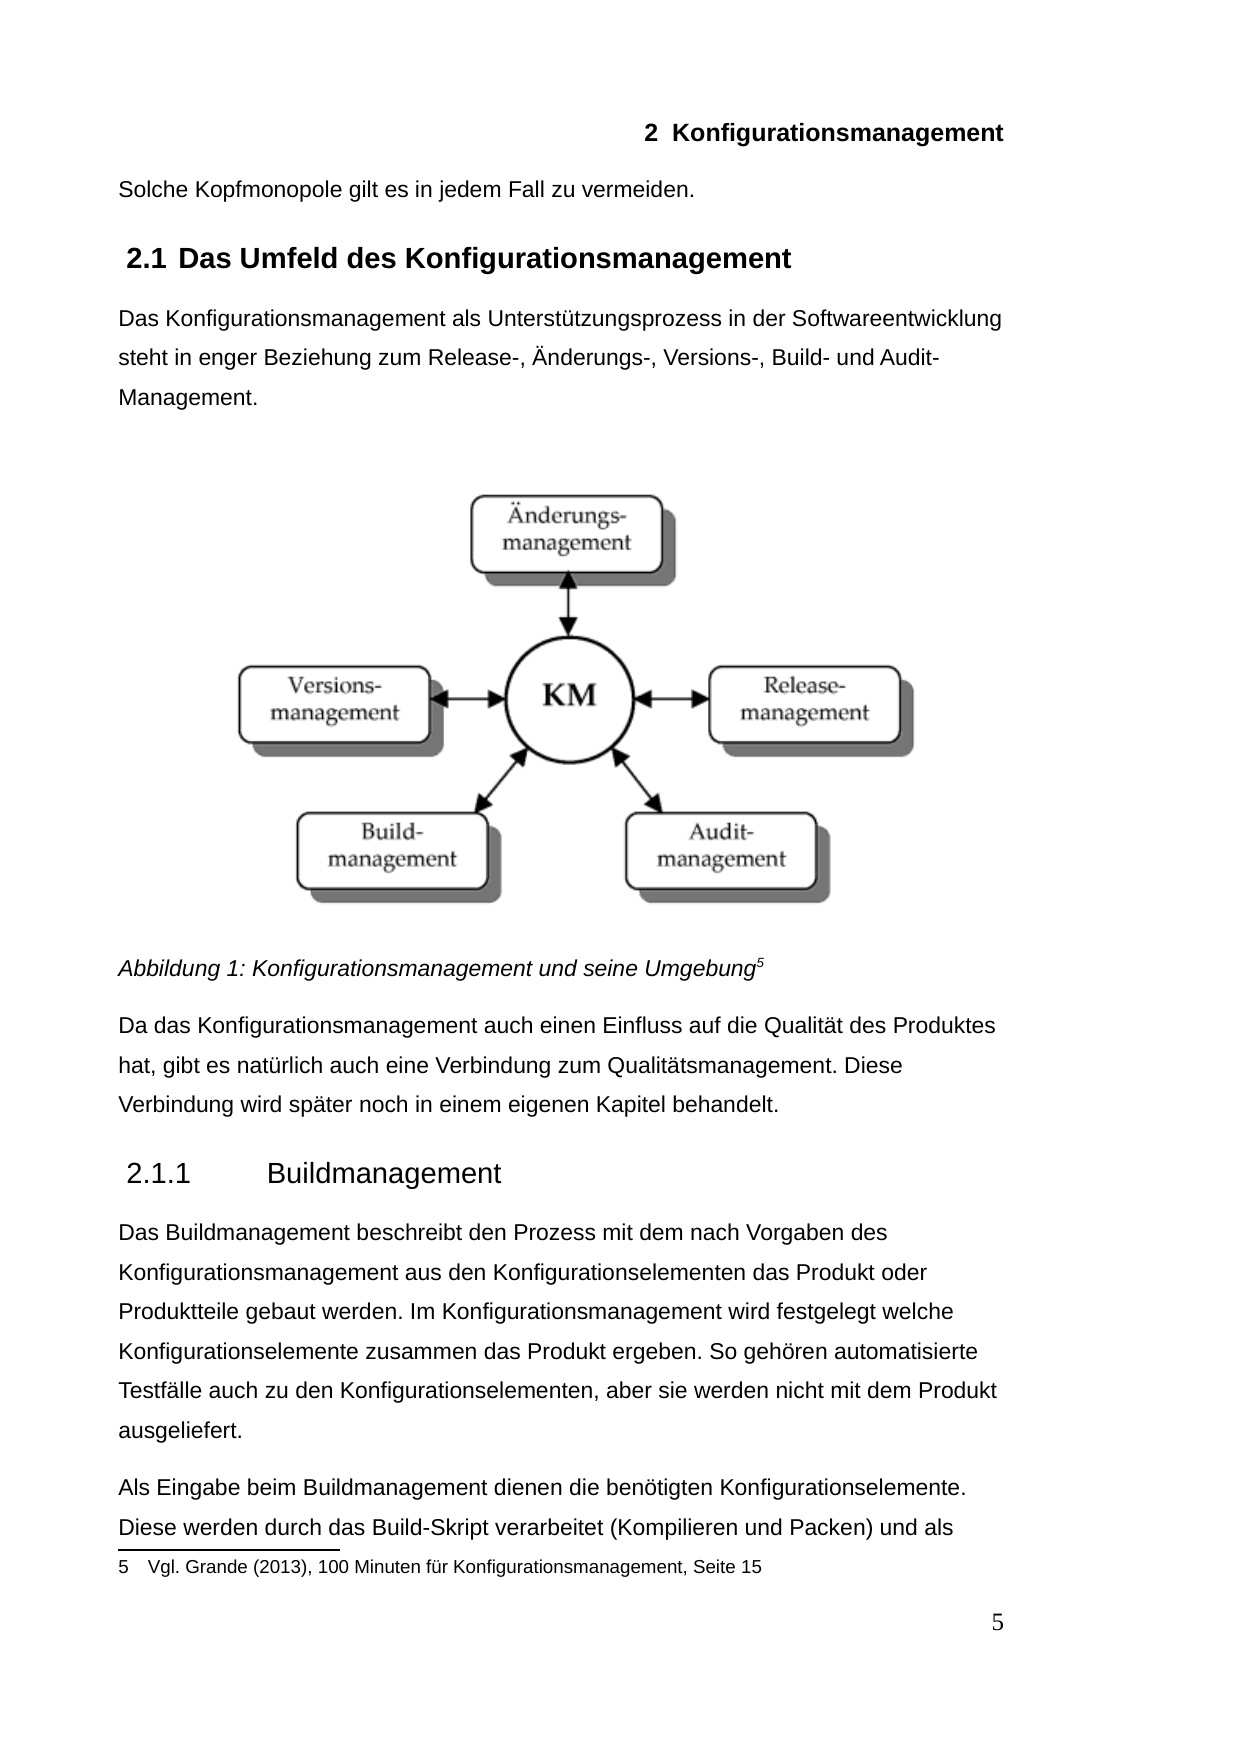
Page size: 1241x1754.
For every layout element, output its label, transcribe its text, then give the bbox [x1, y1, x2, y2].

text Als Eingabe beim Buildmanagement dienen die benötigten Konfigurationselemente. Diese werden durch das Build-Skript verarbeitet (Kompilieren und Packen) und als [118, 1474, 1004, 1540]
text [167, 480, 955, 492]
subtitle Buildmanagement [118, 1156, 1004, 1189]
text Abbildung 1: Konfigurationsmanagement und seine Umgebung [118, 914, 1004, 981]
text Das Buildmanagement beschreibt den Prozess mit dem nach Vorgaben des Konfigurationsmanagement aus den Konfigurationselementen das Produkt oder Produktteile gebaut werden. Im Konfigurationsmanagement wird festgelegt welche Konfigurationselemente zusammen das Produkt ergeben. So gehören automatisierte Testfälle auch zu den Konfigurationselementen, aber sie werden nicht mit dem Produkt ausgeliefert. [118, 1219, 1004, 1443]
text Vgl. Grande (2013), 100 Minuten für Konfigurationsmanagement, Seite 15 [118, 1556, 1004, 1578]
text Das Konfigurationsmanagement als Unterstützungsprozess in der Softwareentwicklung steht in enger Beziehung zum Release-, Änderungs-, Versions-, Build- und Audit-Management. [118, 304, 1004, 410]
picture [167, 492, 955, 914]
subtitle Das Umfeld des Konfigurationsmanagement [118, 241, 1004, 274]
text Da das Konfigurationsmanagement auch einen Einfluss auf die Qualität des Produktes hat, gibt es natürlich auch eine Verbindung zum Qualitätsmanagement. Diese Verbindung wird später noch in einem eigenen Kapitel behandelt. [118, 1012, 1004, 1117]
text Solche Kopfmonopole gilt es in jedem Fall zu vermeiden. [118, 176, 1004, 203]
